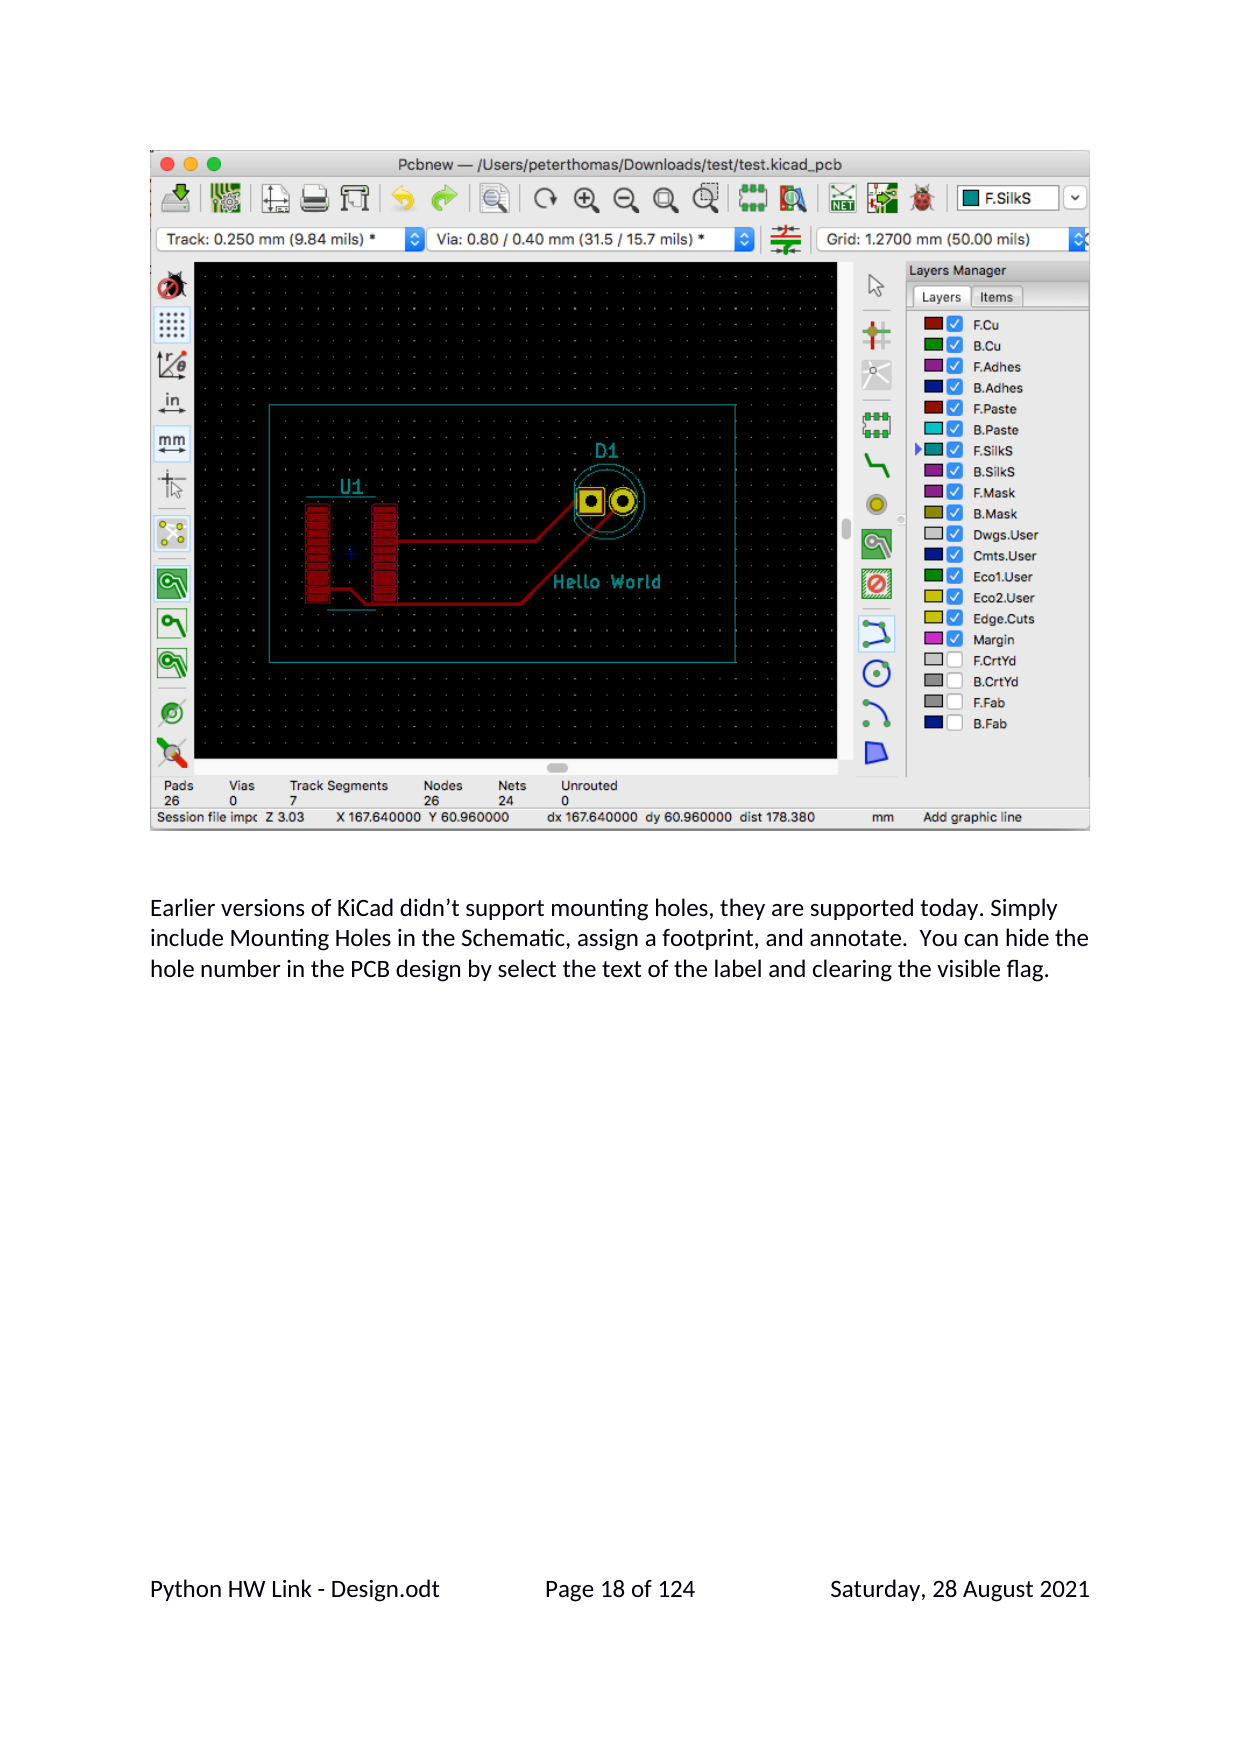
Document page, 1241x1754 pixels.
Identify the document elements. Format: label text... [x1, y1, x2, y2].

picture [150, 150, 1091, 831]
text Earlier versions of KiCad didn’t support mounting holes, they are supported today. Simply include Mounting Holes in the Schematic, assign a footprint, and annotate. You can hide the hole number in the PCB design by select the text of the label and clearing the visible flag. [150, 892, 1090, 983]
